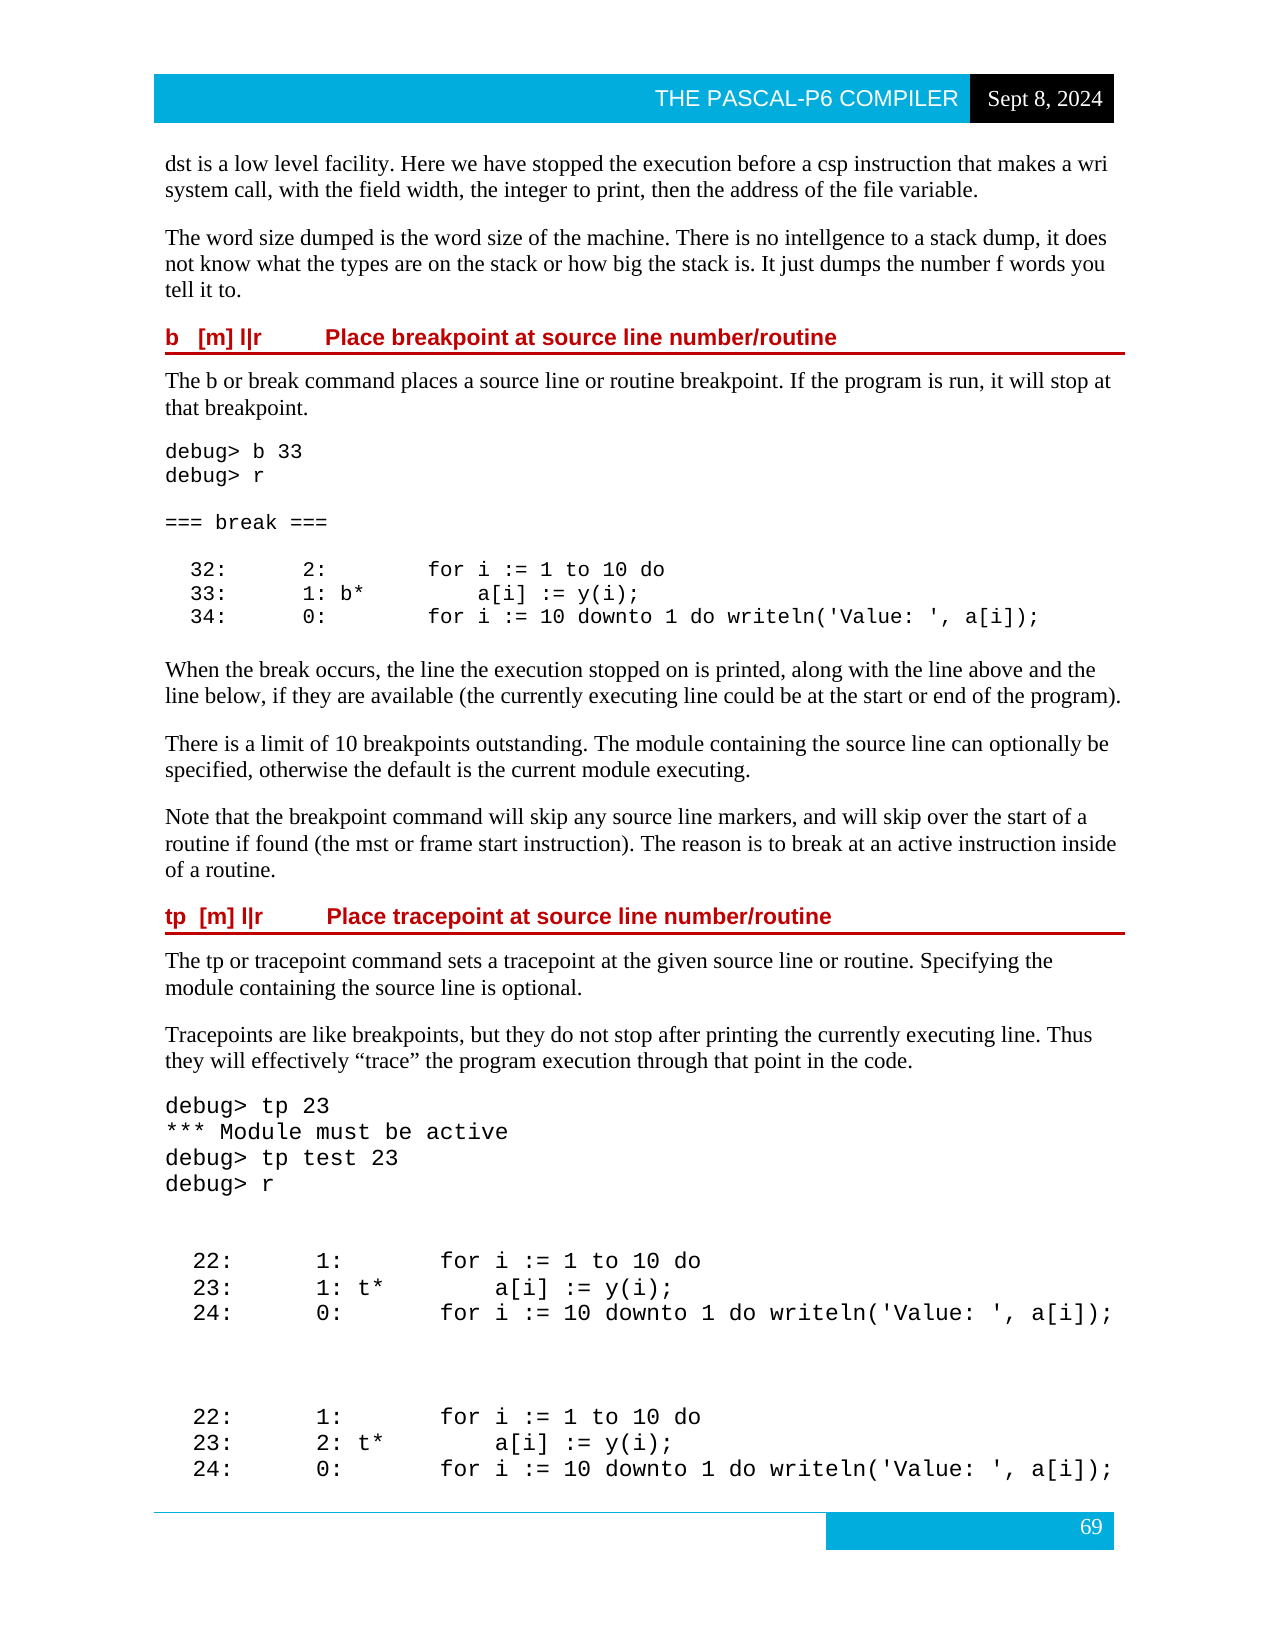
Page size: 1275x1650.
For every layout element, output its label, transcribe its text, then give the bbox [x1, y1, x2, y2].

text 24: 0: for i := 10 downto 1 do writeln('Value: ', a[i]); [165, 1457, 1125, 1483]
text 23: 1: t* a[i] := y(i); [165, 1276, 1125, 1302]
text debug> r [165, 465, 1125, 488]
text 24: 0: for i := 10 downto 1 do writeln('Value: ', a[i]); [165, 1302, 1125, 1328]
text The b or break command places a source line or routine breakpoint. If the program is run, it will stop at that breakpoint. [165, 367, 1125, 420]
text There is a limit of 10 breakpoints outstanding. The module containing the source line can optionally be specified, otherwise the default is the current module executing. [165, 730, 1125, 782]
text Tracepoints are like breakpoints, but they do not stop after printing the currently executing line. Thus they will effectively “trace” the program execution through that point in the code. [165, 1021, 1125, 1073]
text 22: 1: for i := 1 to 10 do [165, 1250, 1125, 1276]
text Note that the breakpoint command will skip any source line markers, and will skip over the start of a routine if found (the mst or frame start instruction). The reason is to break at an active instruction inside of a routine. [165, 803, 1125, 882]
subtitle tp [m] l|r Place tracepoint at source line number/routine [165, 903, 1125, 932]
text When the break occurs, the line the execution stopped on is printed, along with the line above and the line below, if they are available (the currently executing line could be at the start or end of the program). [165, 656, 1125, 709]
text *** Module must be active [165, 1120, 1125, 1146]
text 22: 1: for i := 1 to 10 do [165, 1406, 1125, 1431]
text 33: 1: b* a[i] := y(i); [165, 583, 1125, 607]
text debug> r [165, 1172, 1125, 1198]
text The word size dumped is the word size of the machine. There is no intellgence to a stack dump, it does not know what the types are on the stack or how big the stack is. It just dumps the number f words you tell it to. [165, 223, 1125, 303]
text 23: 2: t* a[i] := y(i); [165, 1431, 1125, 1457]
text debug> b 33 [165, 441, 1125, 465]
text === break === [165, 512, 1125, 536]
text debug> tp 23 [165, 1094, 1125, 1120]
text debug> tp test 23 [165, 1146, 1125, 1172]
text The tp or tracepoint command sets a tracepoint at the given source line or routine. Specifying the module containing the source line is optional. [165, 947, 1125, 1000]
text dst is a low level facility. Here we have stopped the execution before a csp instruction that makes a wri system call, with the field width, the integer to print, then the address of the file variable. [165, 150, 1125, 203]
subtitle b [m] l|r Place breakpoint at source line number/routine [165, 323, 1125, 352]
text 34: 0: for i := 10 downto 1 do writeln('Value: ', a[i]); [165, 607, 1125, 630]
text 32: 2: for i := 1 to 10 do [165, 559, 1125, 583]
